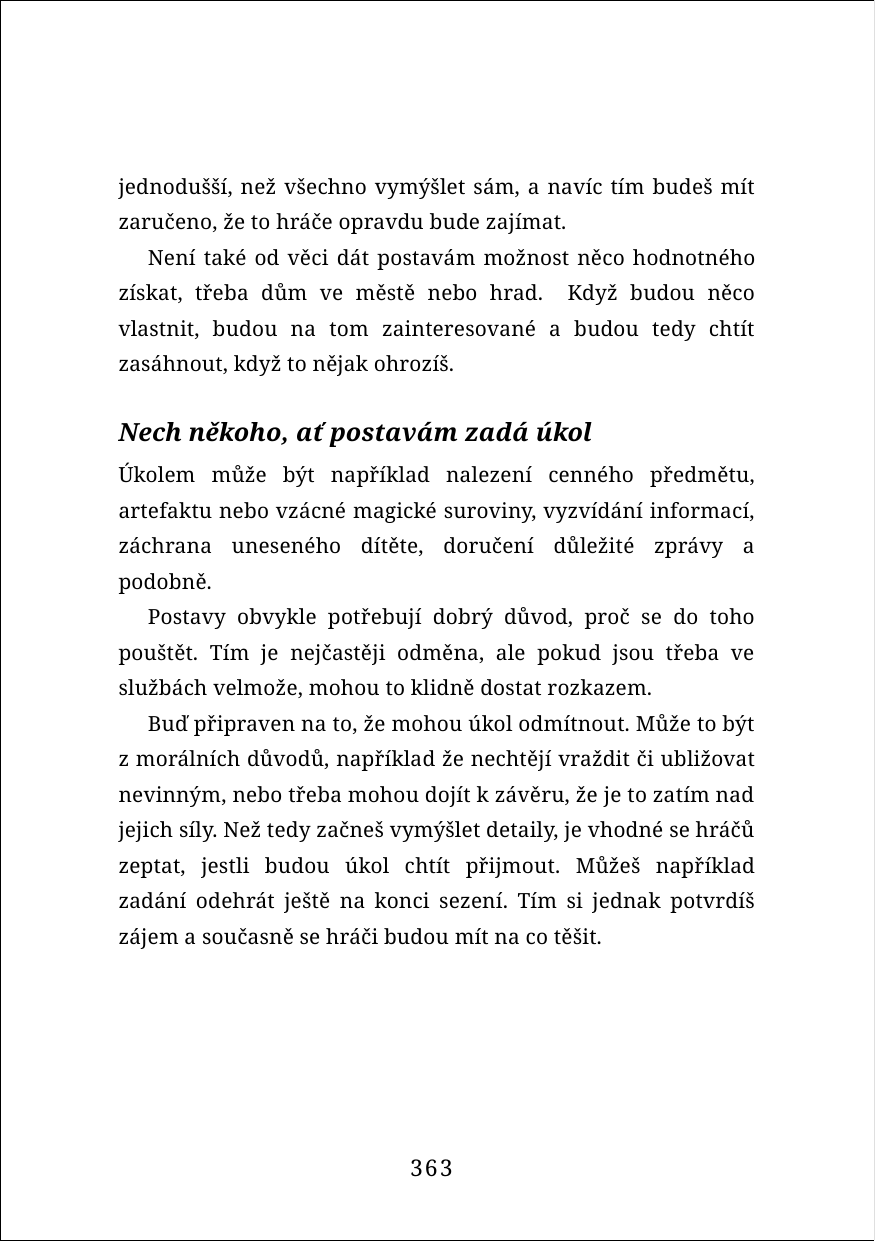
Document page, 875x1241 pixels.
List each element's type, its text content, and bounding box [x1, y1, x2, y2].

text jednodušší, než všechno vymýšlet sám, a navíc tím budeš mít zaručeno, že to hráče opravdu bude zajímat. Není také od věci dát postavám možnost něco hodnotného získat, třeba dům ve městě nebo hrad. Když budou něco vlastnit, budou na tom zainteresované a budou tedy chtít zasáhnout, když to nějak ohrozíš. [118, 172, 756, 378]
subtitle Nech někoho, ať postavám zadá úkol [118, 414, 756, 448]
text Úkolem může být například nalezení cenného předmětu, artefaktu nebo vzácné magické suroviny, vyzvídání informací, záchrana uneseného dítěte, doručení důležité zprávy a podobně. Postavy obvykle potřebují dobrý důvod, proč se do toho pouštět. Tím je nejčastěji odměna, ale pokud jsou třeba ve službách velmože, mohou to klidně dostat rozkazem. Buď připraven na to, že mohou úkol odmítnout. Může to být z morálních důvodů, například že nechtějí vraždit či ubližovat nevinným, nebo třeba mohou dojít k závěru, že je to zatím nad jejich síly. Než tedy začneš vymýšlet detaily, je vhodné se hráčů zeptat, jestli budou úkol chtít přijmout. Můžeš například zadání odehrát ještě na konci sezení. Tím si jednak potvrdíš zájem a současně se hráči budou mít na co těšit. [118, 460, 756, 950]
